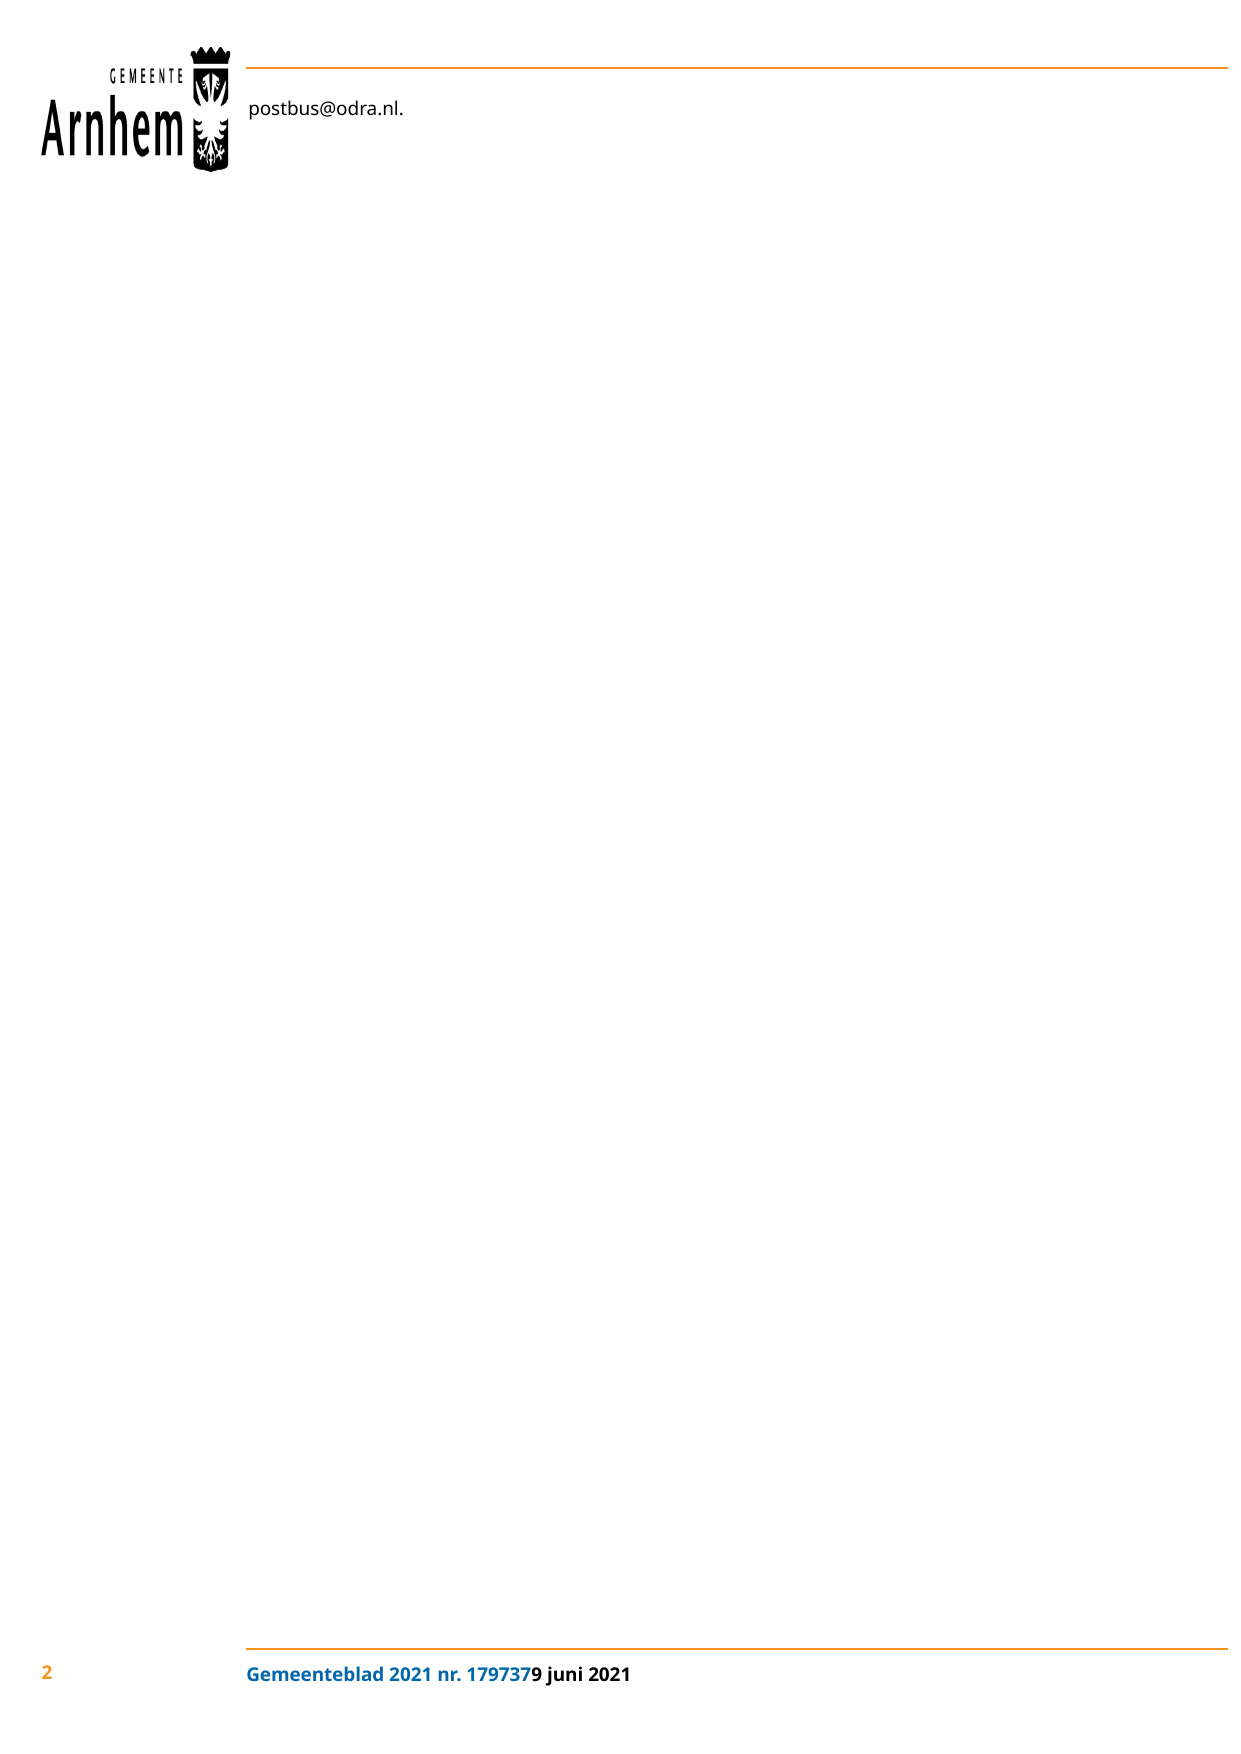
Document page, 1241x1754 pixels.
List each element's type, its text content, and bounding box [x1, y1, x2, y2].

picture [41, 47, 231, 172]
text postbus@odra.nl. [248, 95, 1152, 121]
